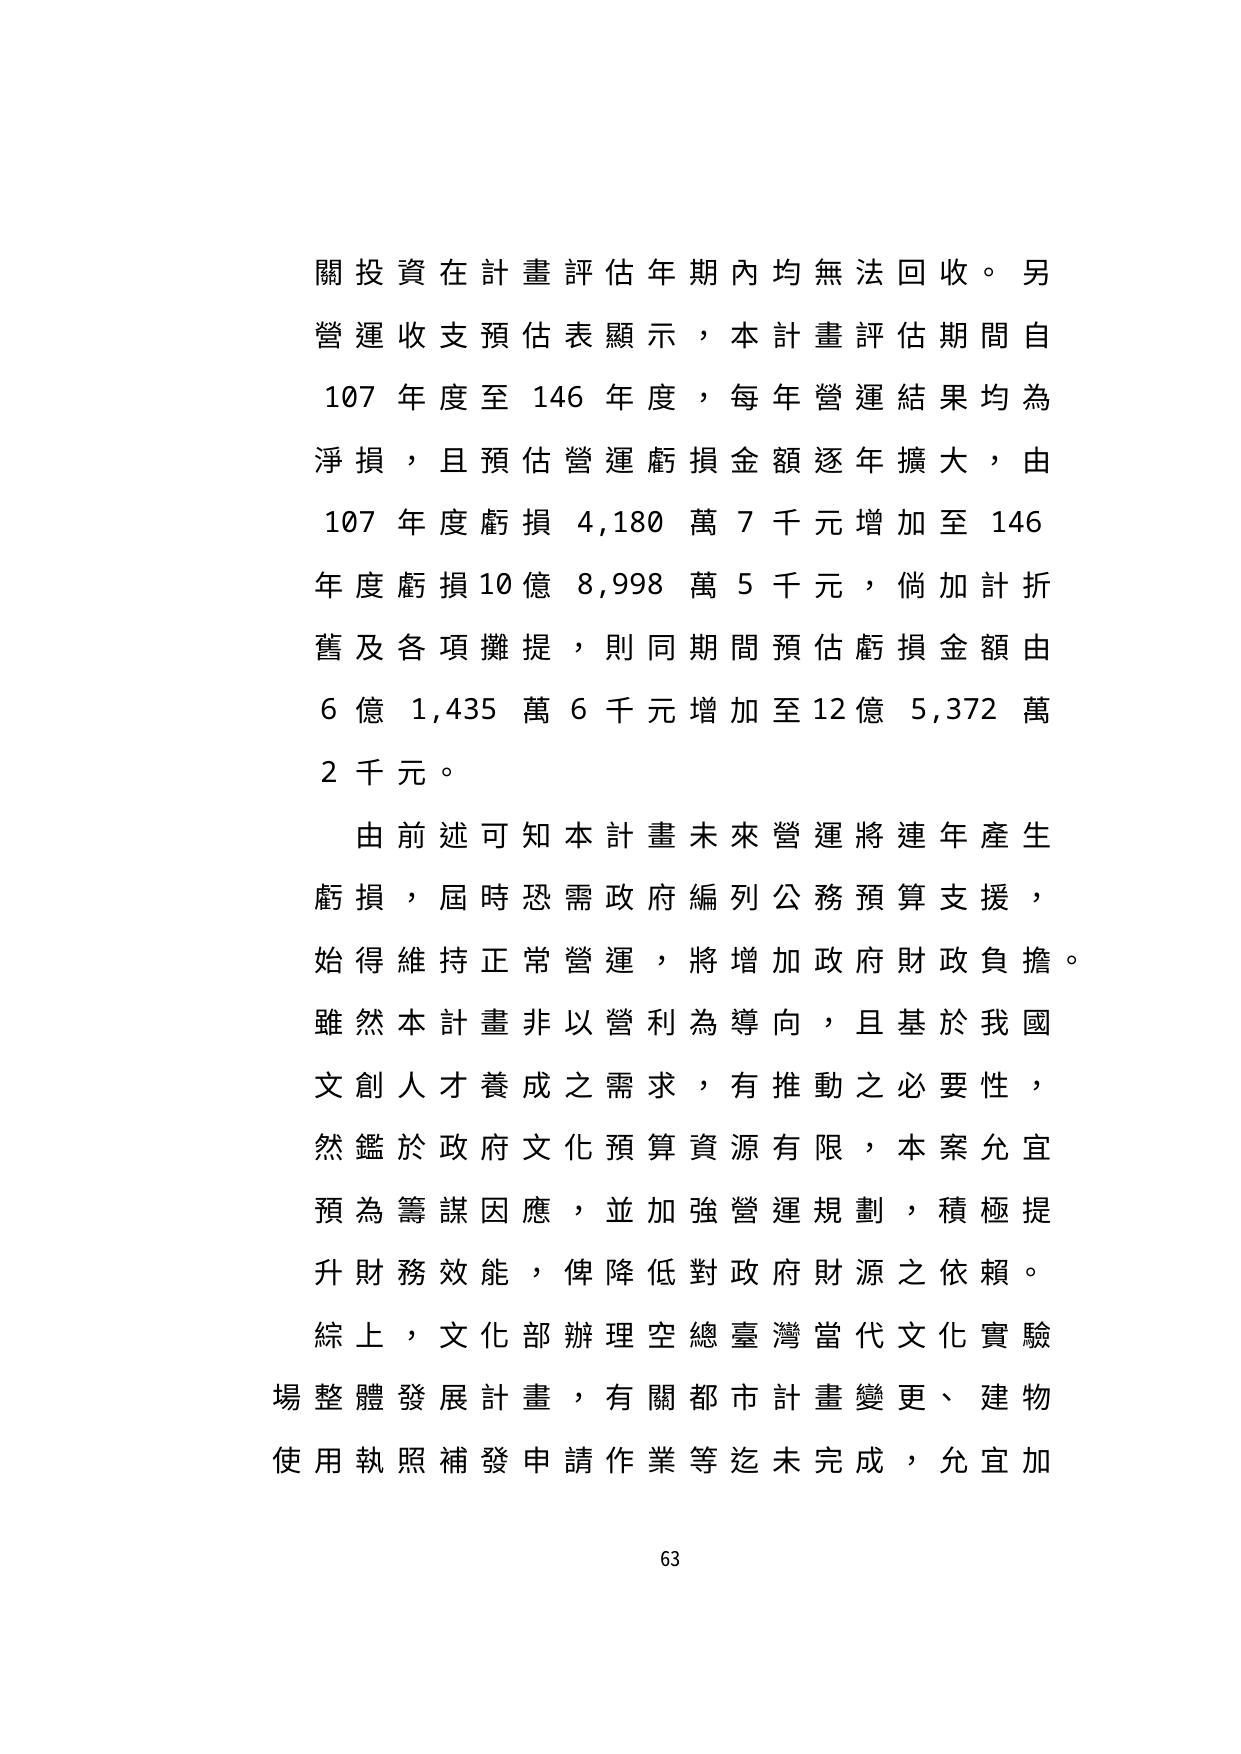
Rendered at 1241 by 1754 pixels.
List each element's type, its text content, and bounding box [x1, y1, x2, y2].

text 由前述可知本計畫未來營運將連年產生虧損，屆時恐需政府編列公務預算支援，始得維持正常營運，將增加政府財政負擔。雖然本計畫非以營利為導向，且基於我國文創人才養成之需求，有推動之必要性，然鑑於政府文化預算資源有限，本案允宜預為籌謀因應，並加強營運規劃，積極提升財務效能，俾降低對政府財源之依賴。 [271, 792, 1058, 1292]
text 綜上，文化部辦理空總臺灣當代文化實驗場整體發展計畫，有關都市計畫變更、建物使用執照補發申請作業等迄未完成，允宜加 [242, 1292, 1058, 1479]
text 關投資在計畫評估年期內均無法回收。另營運收支預估表顯示，本計畫評估期間自107年度至146年度，每年營運結果均為淨損，且預估營運虧損金額逐年擴大，由107年度虧損4,180萬7千元增加至146年度虧損10億8,998萬5千元，倘加計折舊及各項攤提，則同期間預估虧損金額由6億1,435萬6千元增加至12億5,372萬2千元。 [271, 229, 1058, 792]
